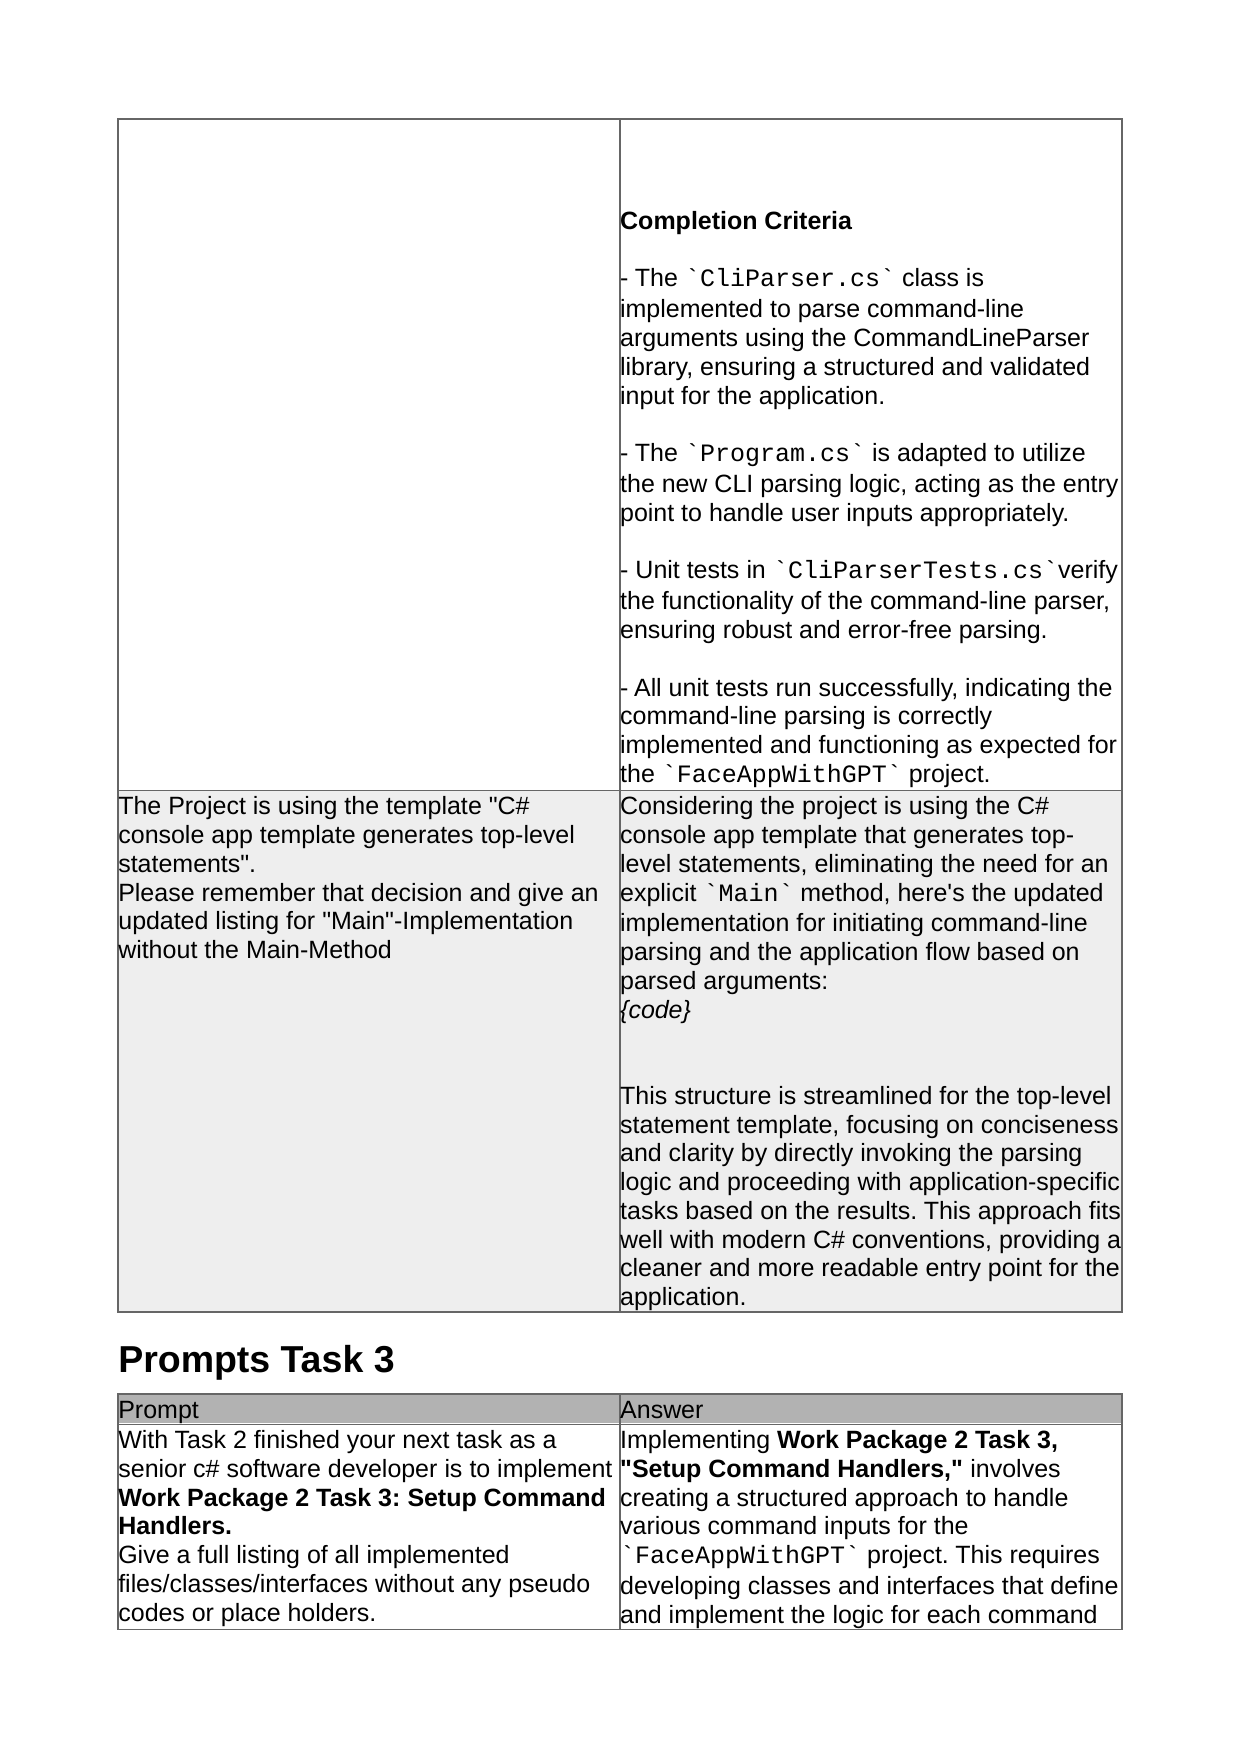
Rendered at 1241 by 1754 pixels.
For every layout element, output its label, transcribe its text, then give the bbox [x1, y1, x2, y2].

table_cell [119, 120, 619, 790]
table_cell With Task 2 finished your next task as a senior c# software developer is to implement Work Package 2 Task 3: Setup Command Handlers. Give a full listing of all implemented files/classes/interfaces without any pseudo codes or place holders. [119, 1425, 619, 1628]
table_header Answer [621, 1395, 1121, 1423]
table_cell Considering the project is using the C# console app template that generates top-level statements, eliminating the need for an explicit `Main` method, here's the updated implementation for initiating command-line parsing and the application flow based on parsed arguments: {code} This structure is streamlined for the top-level statement template, focusing on conciseness and clarity by directly invoking the parsing logic and proceeding with application-specific tasks based on the results. This approach fits well with modern C# conventions, providing a cleaner and more readable entry point for the application. [621, 791, 1121, 1311]
table_header Prompt [119, 1395, 619, 1423]
table_cell Completion Criteria - The `CliParser.cs` class is implemented to parse command-line arguments using the CommandLineParser library, ensuring a structured and validated input for the application. - The `Program.cs` is adapted to utilize the new CLI parsing logic, acting as the entry point to handle user inputs appropriately. - Unit tests in `CliParserTests.cs`verify the functionality of the command-line parser, ensuring robust and error-free parsing. - All unit tests run successfully, indicating the command-line parsing is correctly implemented and functioning as expected for the `FaceAppWithGPT` project. [621, 120, 1121, 790]
table_cell Implementing Work Package 2 Task 3, "Setup Command Handlers," involves creating a structured approach to handle various command inputs for the `FaceAppWithGPT` project. This requires developing classes and interfaces that define and implement the logic for each command [621, 1425, 1121, 1628]
subtitle Prompts Task 3 [118, 1337, 1122, 1381]
table_cell The Project is using the template "C# console app template generates top-level statements". Please remember that decision and give an updated listing for "Main"-Implementation without the Main-Method [119, 791, 619, 1311]
